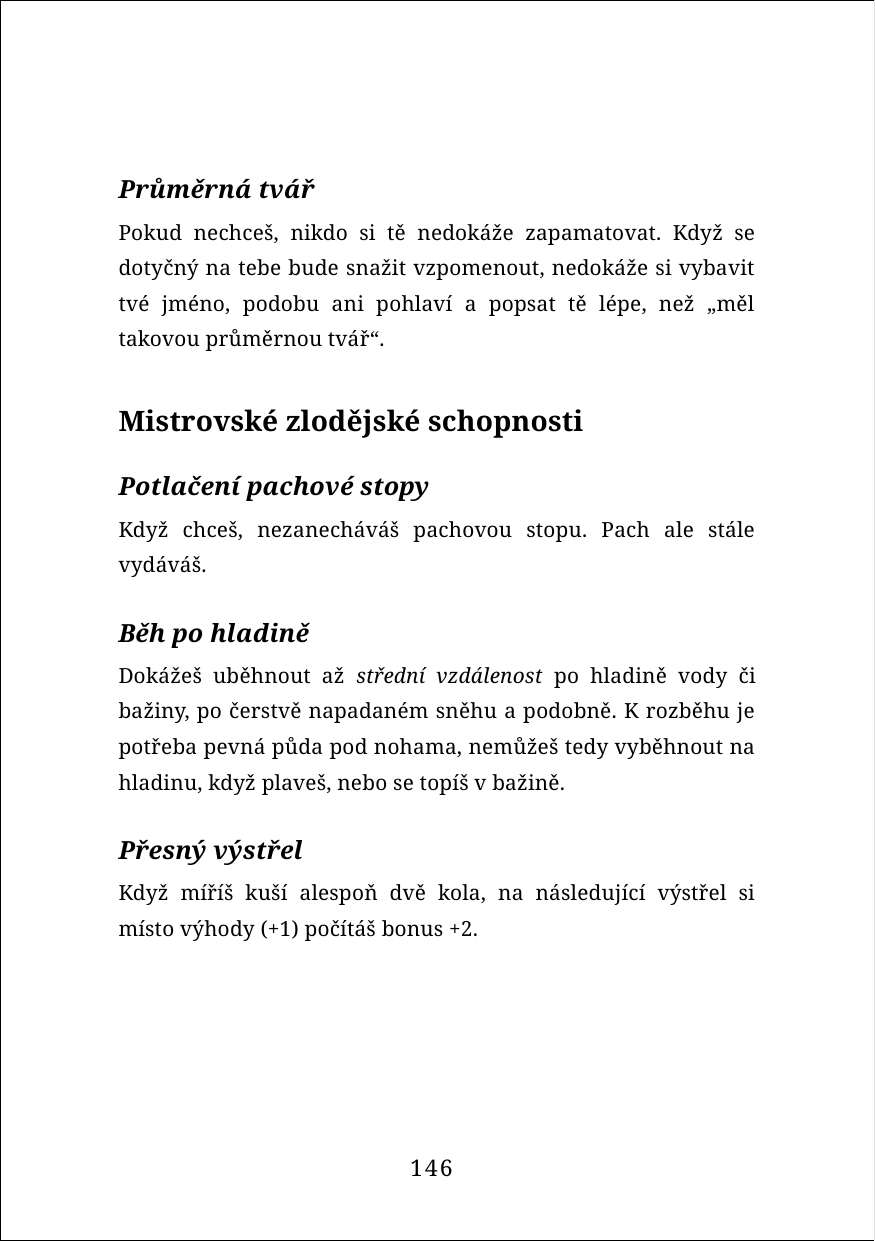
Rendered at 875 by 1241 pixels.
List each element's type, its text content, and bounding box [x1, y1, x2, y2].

subtitle Mistrovské zlodějské schopnosti [118, 401, 756, 439]
subtitle Potlačení pachové stopy [118, 469, 756, 503]
text Dokážeš uběhnout až střední vzdálenost po hladině vody či bažiny, po čerstvě napadaném sněhu a podobně. K rozběhu je potřeba pevná půda pod nohama, nemůžeš tedy vyběhnout na hladinu, když plaveš, nebo se topíš v bažině. [118, 661, 756, 796]
text Pokud nechceš, nikdo si tě nedokáže zapamatovat. Když se dotyčný na tebe bude snažit vzpomenout, nedokáže si vybavit tvé jméno, podobu ani pohlaví a popsat tě lépe, než „měl takovou průměrnou tvář“. [118, 218, 756, 353]
text Když míříš kuší alespoň dvě kola, na následující výstřel si místo výhody (+1) počítáš bonus +2. [118, 878, 756, 942]
text Když chceš, nezanecháváš pachovou stopu. Pach ale stále vydáváš. [118, 515, 756, 579]
subtitle Přesný výstřel [118, 833, 756, 867]
subtitle Průměrná tvář [118, 172, 756, 206]
subtitle Běh po hladině [118, 615, 756, 649]
